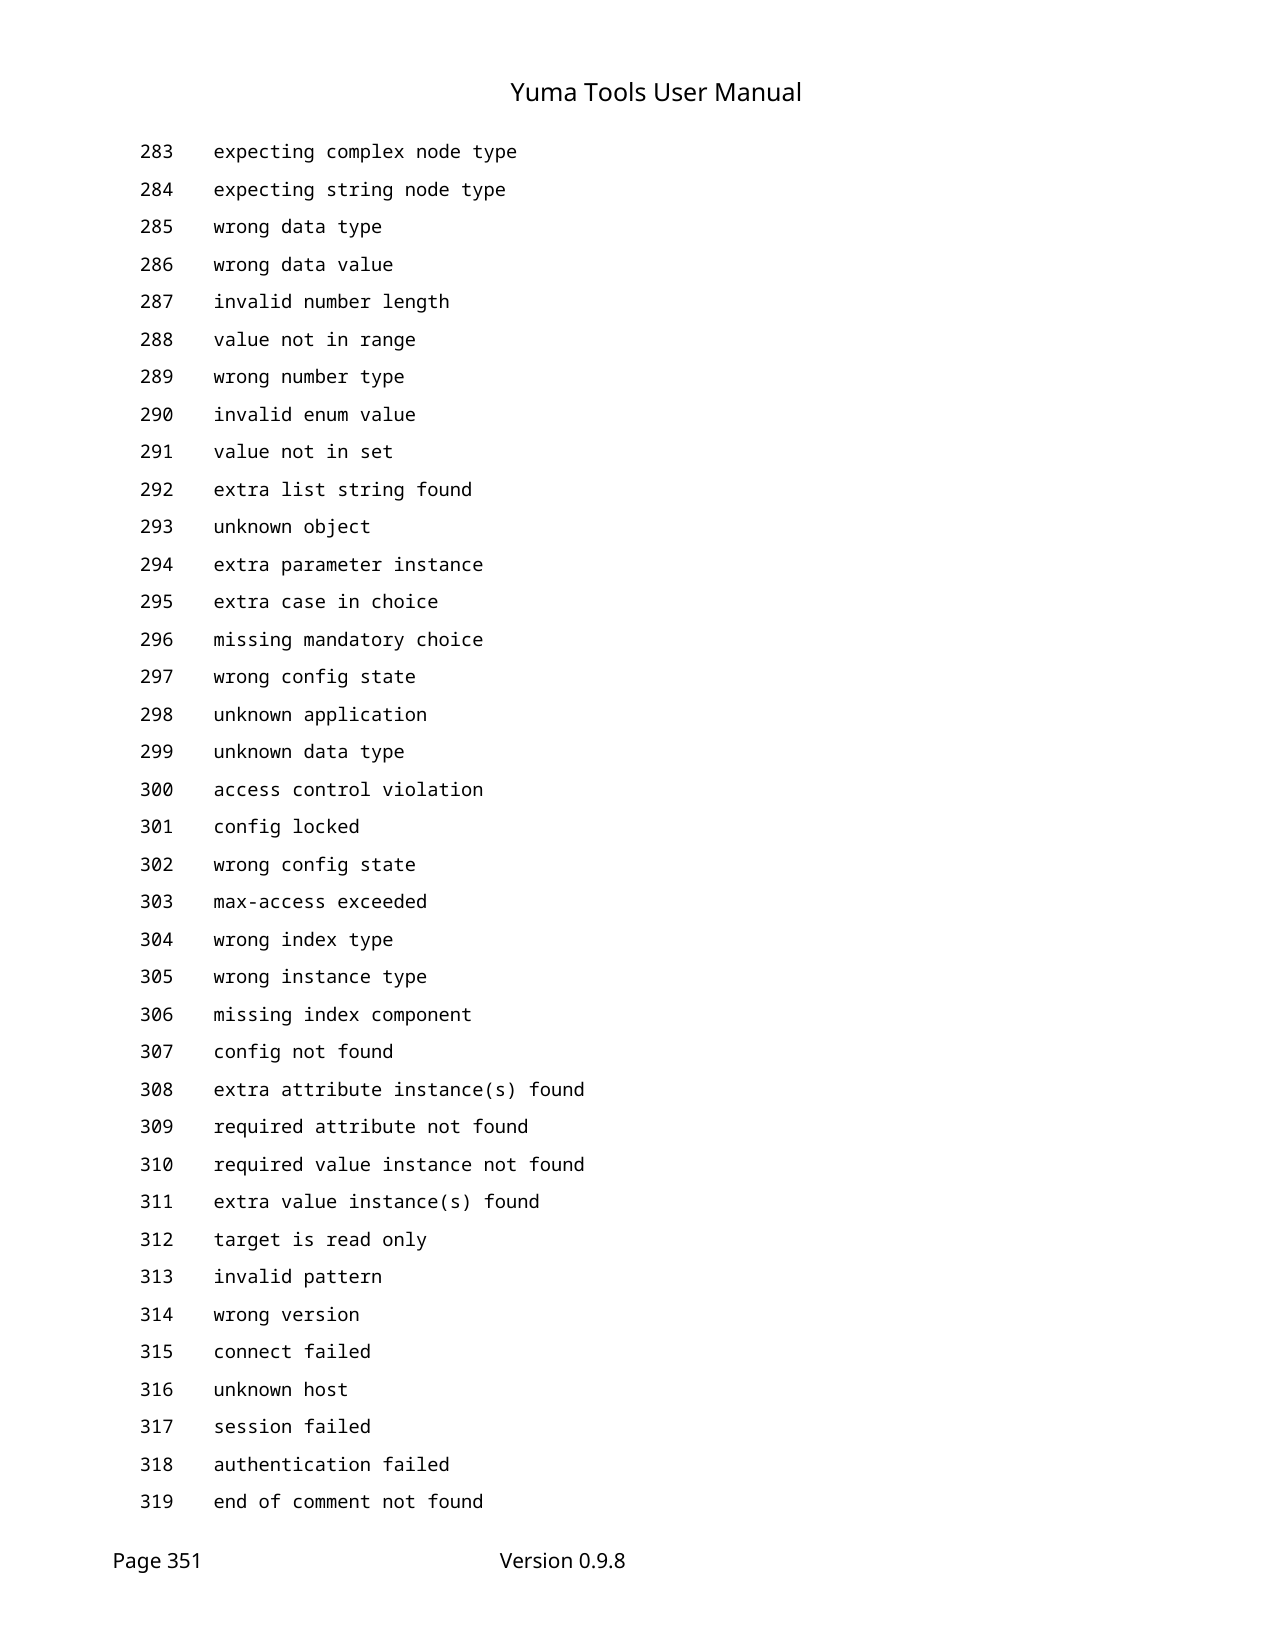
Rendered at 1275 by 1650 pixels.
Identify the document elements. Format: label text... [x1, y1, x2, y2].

text 285 wrong data type [139, 213, 1200, 239]
text 297 wrong config state [139, 663, 1200, 689]
text 304 wrong index type [139, 926, 1200, 952]
text 294 extra parameter instance [139, 551, 1200, 577]
text 319 end of comment not found [139, 1488, 1200, 1514]
text 299 unknown data type [139, 738, 1200, 764]
text 293 unknown object [139, 513, 1200, 539]
text 310 required value instance not found [139, 1151, 1200, 1177]
text 305 wrong instance type [139, 963, 1200, 989]
text 301 config locked [139, 813, 1200, 839]
text 314 wrong version [139, 1301, 1200, 1327]
text 290 invalid enum value [139, 401, 1200, 427]
text 316 unknown host [139, 1376, 1200, 1402]
text 317 session failed [139, 1413, 1200, 1439]
text 309 required attribute not found [139, 1113, 1200, 1139]
text 295 extra case in choice [139, 588, 1200, 614]
text 287 invalid number length [139, 288, 1200, 314]
text 302 wrong config state [139, 851, 1200, 877]
text 298 unknown application [139, 701, 1200, 727]
text 308 extra attribute instance(s) found [139, 1076, 1200, 1102]
text 313 invalid pattern [139, 1263, 1200, 1289]
text 312 target is read only [139, 1226, 1200, 1252]
text 306 missing index component [139, 1001, 1200, 1027]
text 288 value not in range [139, 326, 1200, 352]
text 303 max-access exceeded [139, 888, 1200, 914]
text 311 extra value instance(s) found [139, 1188, 1200, 1214]
text 300 access control violation [139, 776, 1200, 802]
text 284 expecting string node type [139, 176, 1200, 202]
text 292 extra list string found [139, 476, 1200, 502]
text 291 value not in set [139, 438, 1200, 464]
text 283 expecting complex node type [139, 138, 1200, 164]
text 318 authentication failed [139, 1451, 1200, 1477]
text 307 config not found [139, 1038, 1200, 1064]
text 296 missing mandatory choice [139, 626, 1200, 652]
text 315 connect failed [139, 1338, 1200, 1364]
text 286 wrong data value [139, 251, 1200, 277]
text 289 wrong number type [139, 363, 1200, 389]
